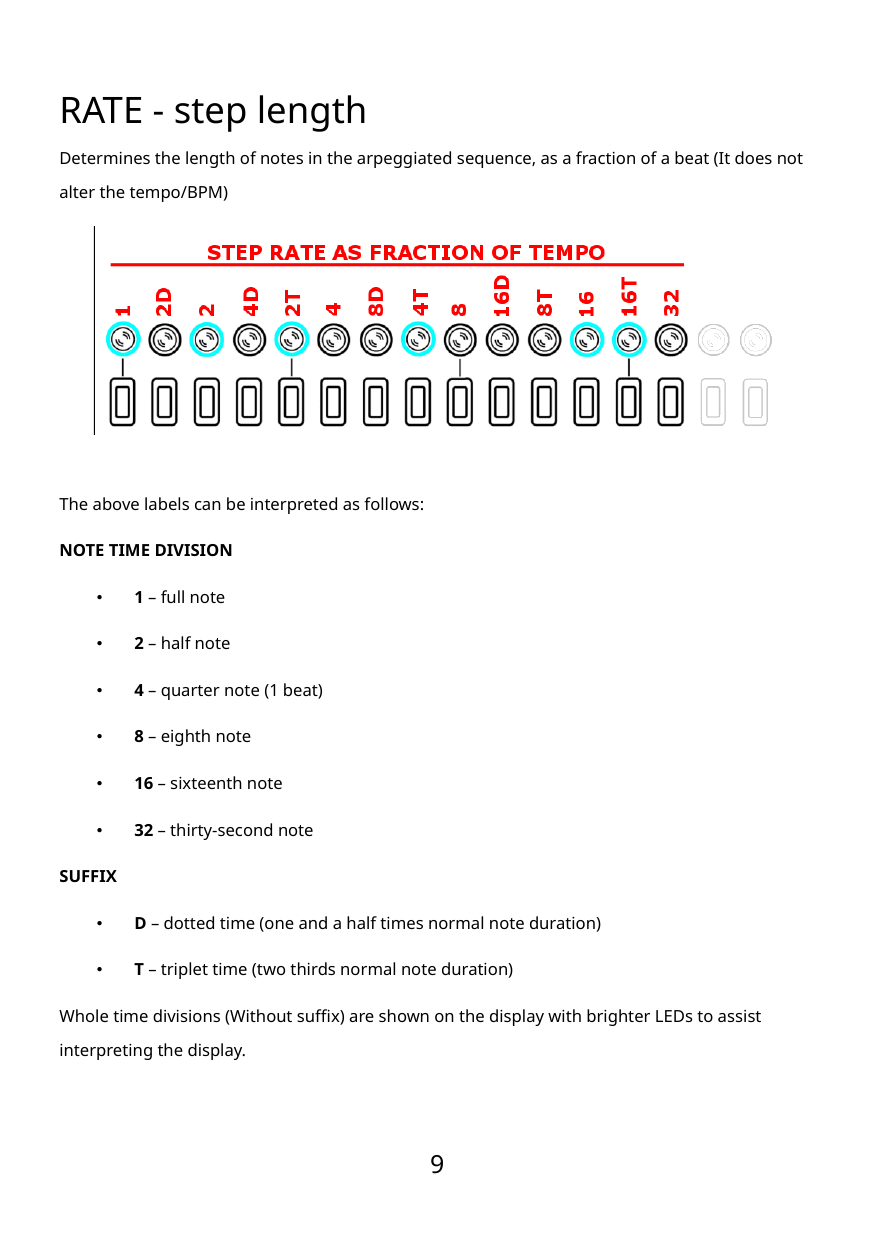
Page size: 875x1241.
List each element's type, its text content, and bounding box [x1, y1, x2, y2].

text Determines the length of notes in the arpeggiated sequence, as a fraction of a beat (It does not alter the tempo/BPM) [59, 146, 815, 203]
text SUFFIX [59, 865, 815, 887]
list 16 – sixteenth note [97, 772, 815, 794]
list 8 – eighth note [97, 725, 815, 748]
text Whole time divisions (Without suffix) are shown on the display with brighter LEDs to assist interpreting the display. [59, 1004, 815, 1061]
subtitle RATE - step length [59, 84, 815, 134]
list 1 – full note [97, 585, 815, 608]
list T – triplet time (two thirds normal note duration) [97, 958, 815, 981]
list 32 – thirty-second note [97, 818, 815, 841]
list 4 – quarter note (1 beat) [97, 678, 815, 701]
picture [93, 226, 781, 435]
text NOTE TIME DIVISION [59, 539, 815, 561]
list D – dotted time (one and a half times normal note duration) [97, 911, 815, 934]
list 2 – half note [97, 632, 815, 654]
text The above labels can be interpreted as follows: [59, 492, 815, 515]
